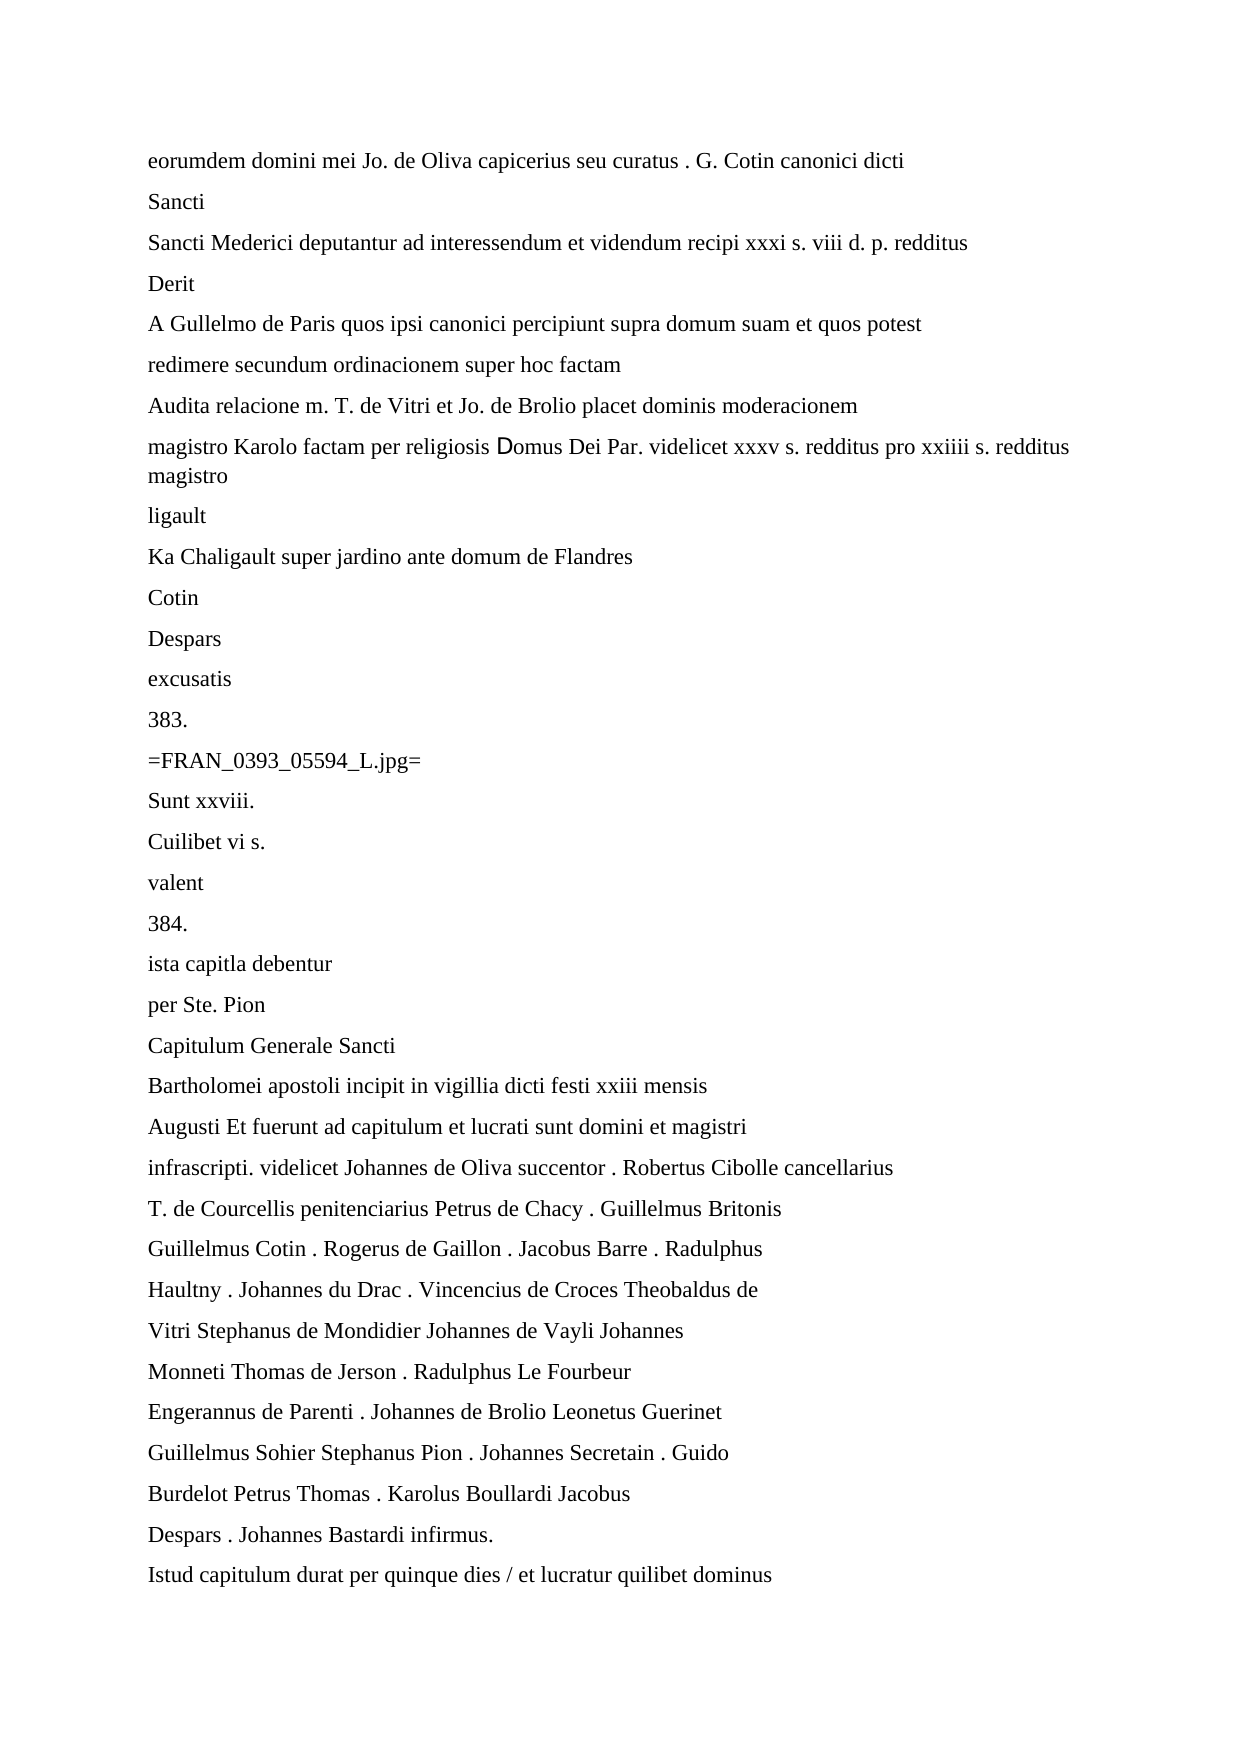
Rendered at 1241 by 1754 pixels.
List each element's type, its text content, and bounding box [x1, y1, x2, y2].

text Engerannus de Parenti . Johannes de Brolio Leonetus Guerinet [148, 1398, 1093, 1425]
text Sancti [148, 188, 1093, 215]
text Bartholomei apostoli incipit in vigillia dicti festi xxiii mensis [148, 1073, 1093, 1099]
text Audita relacione m. T. de Vitri et Jo. de Brolio placet dominis moderacionem [148, 392, 1093, 418]
text infrascripti. videlicet Johannes de Oliva succentor . Robertus Cibolle cancellarius [148, 1154, 1093, 1180]
text Derit [148, 270, 1093, 296]
text Sunt xxviii. [148, 787, 1093, 814]
text Monneti Thomas de Jerson . Radulphus Le Fourbeur [148, 1358, 1093, 1384]
text Cotin [148, 584, 1093, 610]
text ista capitla debentur [148, 950, 1093, 977]
text Istud capitulum durat per quinque dies / et lucratur quilibet dominus [148, 1561, 1093, 1588]
text Vitri Stephanus de Mondidier Johannes de Vayli Johannes [148, 1317, 1093, 1343]
text valent [148, 869, 1093, 895]
text Augusti Et fuerunt ad capitulum et lucrati sunt domini et magistri [148, 1113, 1093, 1140]
text A Gullelmo de Paris quos ipsi canonici percipiunt supra domum suam et quos potest [148, 311, 1093, 337]
text Haultny . Johannes du Drac . Vincencius de Croces Theobaldus de [148, 1276, 1093, 1303]
text Burdelot Petrus Thomas . Karolus Boullardi Jacobus [148, 1480, 1093, 1506]
text Cuilibet vi s. [148, 828, 1093, 854]
text Guillelmus Cotin . Rogerus de Gaillon . Jacobus Barre . Radulphus [148, 1236, 1093, 1262]
text Guillelmus Sohier Stephanus Pion . Johannes Secretain . Guido [148, 1439, 1093, 1466]
text Sancti Mederici deputantur ad interessendum et videndum recipi xxxi s. viii d. p. redditus [148, 229, 1093, 255]
text excusatis [148, 665, 1093, 692]
text Capitulum Generale Sancti [148, 1032, 1093, 1058]
text =FRAN_0393_05594_L.jpg= [148, 747, 1093, 773]
text 383. [148, 706, 1093, 732]
text Despars [148, 624, 1093, 651]
text Despars . Johannes Bastardi infirmus. [148, 1521, 1093, 1547]
text magistro Karolo factam per religiosis ᗞomus Dei Par. videlicet xxxv s. redditus pro xxiiii s. redditus magistro [148, 433, 1093, 488]
text T. de Courcellis penitenciarius Petrus de Chacy . Guillelmus Britonis [148, 1195, 1093, 1221]
text redimere secundum ordinacionem super hoc factam [148, 351, 1093, 378]
text per Ste. Pion [148, 991, 1093, 1017]
text Ka Chaligault super jardino ante domum de Flandres [148, 543, 1093, 569]
text 384. [148, 910, 1093, 936]
text eorumdem domini mei Jo. de Oliva capicerius seu curatus . G. Cotin canonici dicti [148, 148, 1093, 174]
text ligault [148, 502, 1093, 529]
